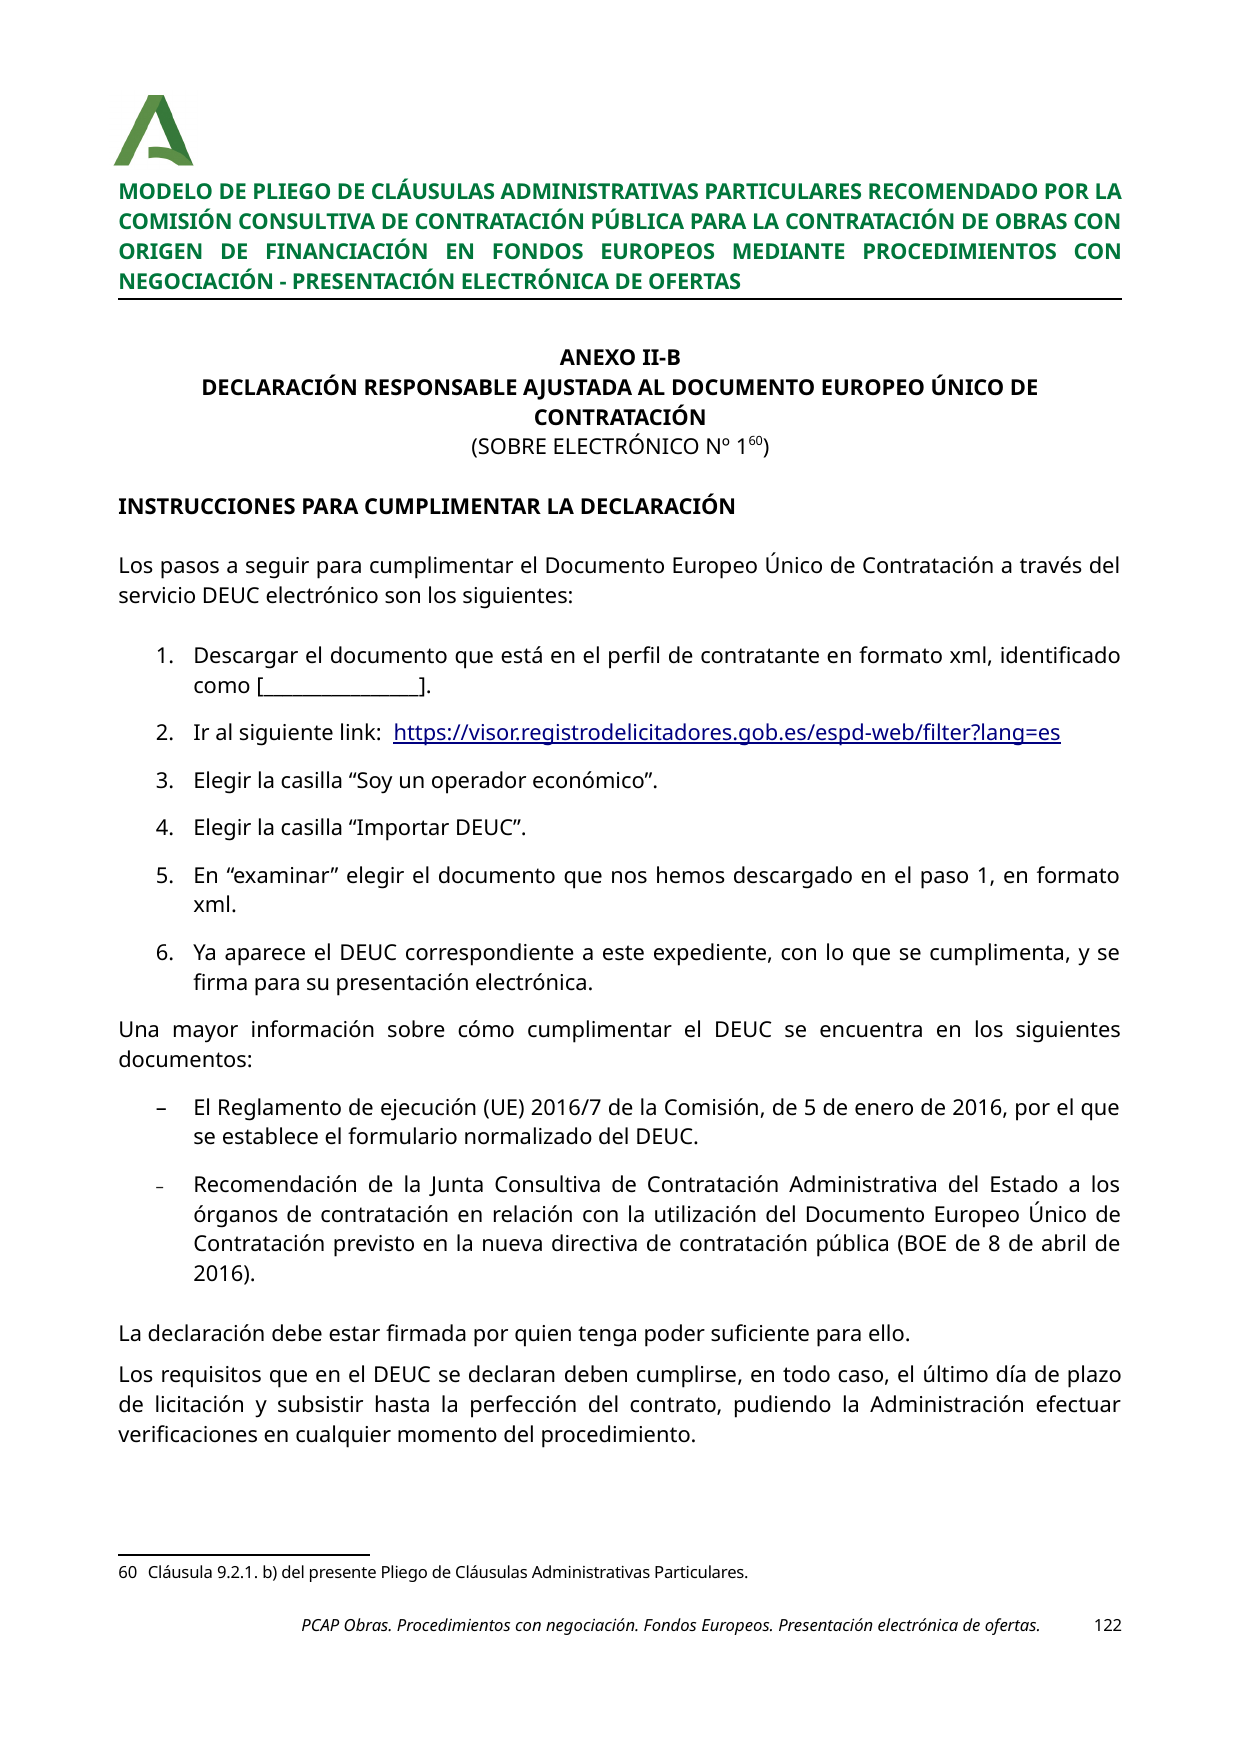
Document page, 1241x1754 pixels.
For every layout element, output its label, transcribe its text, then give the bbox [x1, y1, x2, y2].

text INSTRUCCIONES PARA CUMPLIMENTAR LA DECLARACIÓN [118, 491, 1122, 521]
list Recomendación de la Junta Consultiva de Contratación Administrativa del Estado a los órganos de contratación en relación con la utilización del Documento Europeo Único de Contratación previsto en la nueva directiva de contratación pública (BOE de 8 de abril de 2016). [155, 1169, 1122, 1288]
text DECLARACIÓN RESPONSABLE AJUSTADA AL DOCUMENTO EUROPEO ÚNICO DE CONTRATACIÓN [118, 372, 1122, 431]
text MODELO DE PLIEGO DE CLÁUSULAS ADMINISTRATIVAS PARTICULARES RECOMENDADO POR LA COMISIÓN CONSULTIVA DE CONTRATACIÓN PÚBLICA PARA LA CONTRATACIÓN DE OBRAS CON ORIGEN DE FINANCIACIÓN EN FONDOS EUROPEOS MEDIANTE PROCEDIMIENTOS CON NEGOCIACIÓN - PRESENTACIÓN ELECTRÓNICA DE OFERTAS [118, 176, 1122, 298]
text Una mayor información sobre cómo cumplimentar el DEUC se encuentra en los siguientes documentos: [118, 1014, 1122, 1074]
text ANEXO II-B [118, 342, 1122, 372]
text Los pasos a seguir para cumplimentar el Documento Europeo Único de Contratación a través del servicio DEUC electrónico son los siguientes: [118, 551, 1122, 610]
list Ya aparece el DEUC correspondiente a este expediente, con lo que se cumplimenta, y se firma para su presentación electrónica. [156, 937, 1122, 997]
text Los requisitos que en el DEUC se declaran deben cumplirse, en todo caso, el último día de plazo de licitación y subsistir hasta la perfección del contrato, pudiendo la Administración efectuar verificaciones en cualquier momento del procedimiento. [118, 1359, 1122, 1448]
list Elegir la casilla “Soy un operador económico”. [156, 765, 1122, 794]
text La declaración debe estar firmada por quien tenga poder suficiente para ello. [118, 1317, 1122, 1347]
list En “examinar” elegir el documento que nos hemos descargado en el paso 1, en formato xml. [156, 860, 1122, 919]
picture [109, 90, 198, 170]
list El Reglamento de ejecución (UE) 2016/7 de la Comisión, de 5 de enero de 2016, por el que se establece el formulario normalizado del DEUC. [156, 1092, 1122, 1151]
text Cláusula 9.2.1. b) del presente Pliego de Cláusulas Administrativas Particulares. [118, 1561, 1122, 1584]
list Elegir la casilla “Importar DEUC”. [156, 812, 1122, 842]
list Ir al siguiente link: https://visor.registrodelicitadores.gob.es/espd-web/filter?lang=es [156, 717, 1122, 747]
list Descargar el documento que está en el perfil de contratante en formato xml, identificado como [________________]. [156, 640, 1122, 699]
text (SOBRE ELECTRÓNICO Nº 1) [118, 431, 1122, 461]
